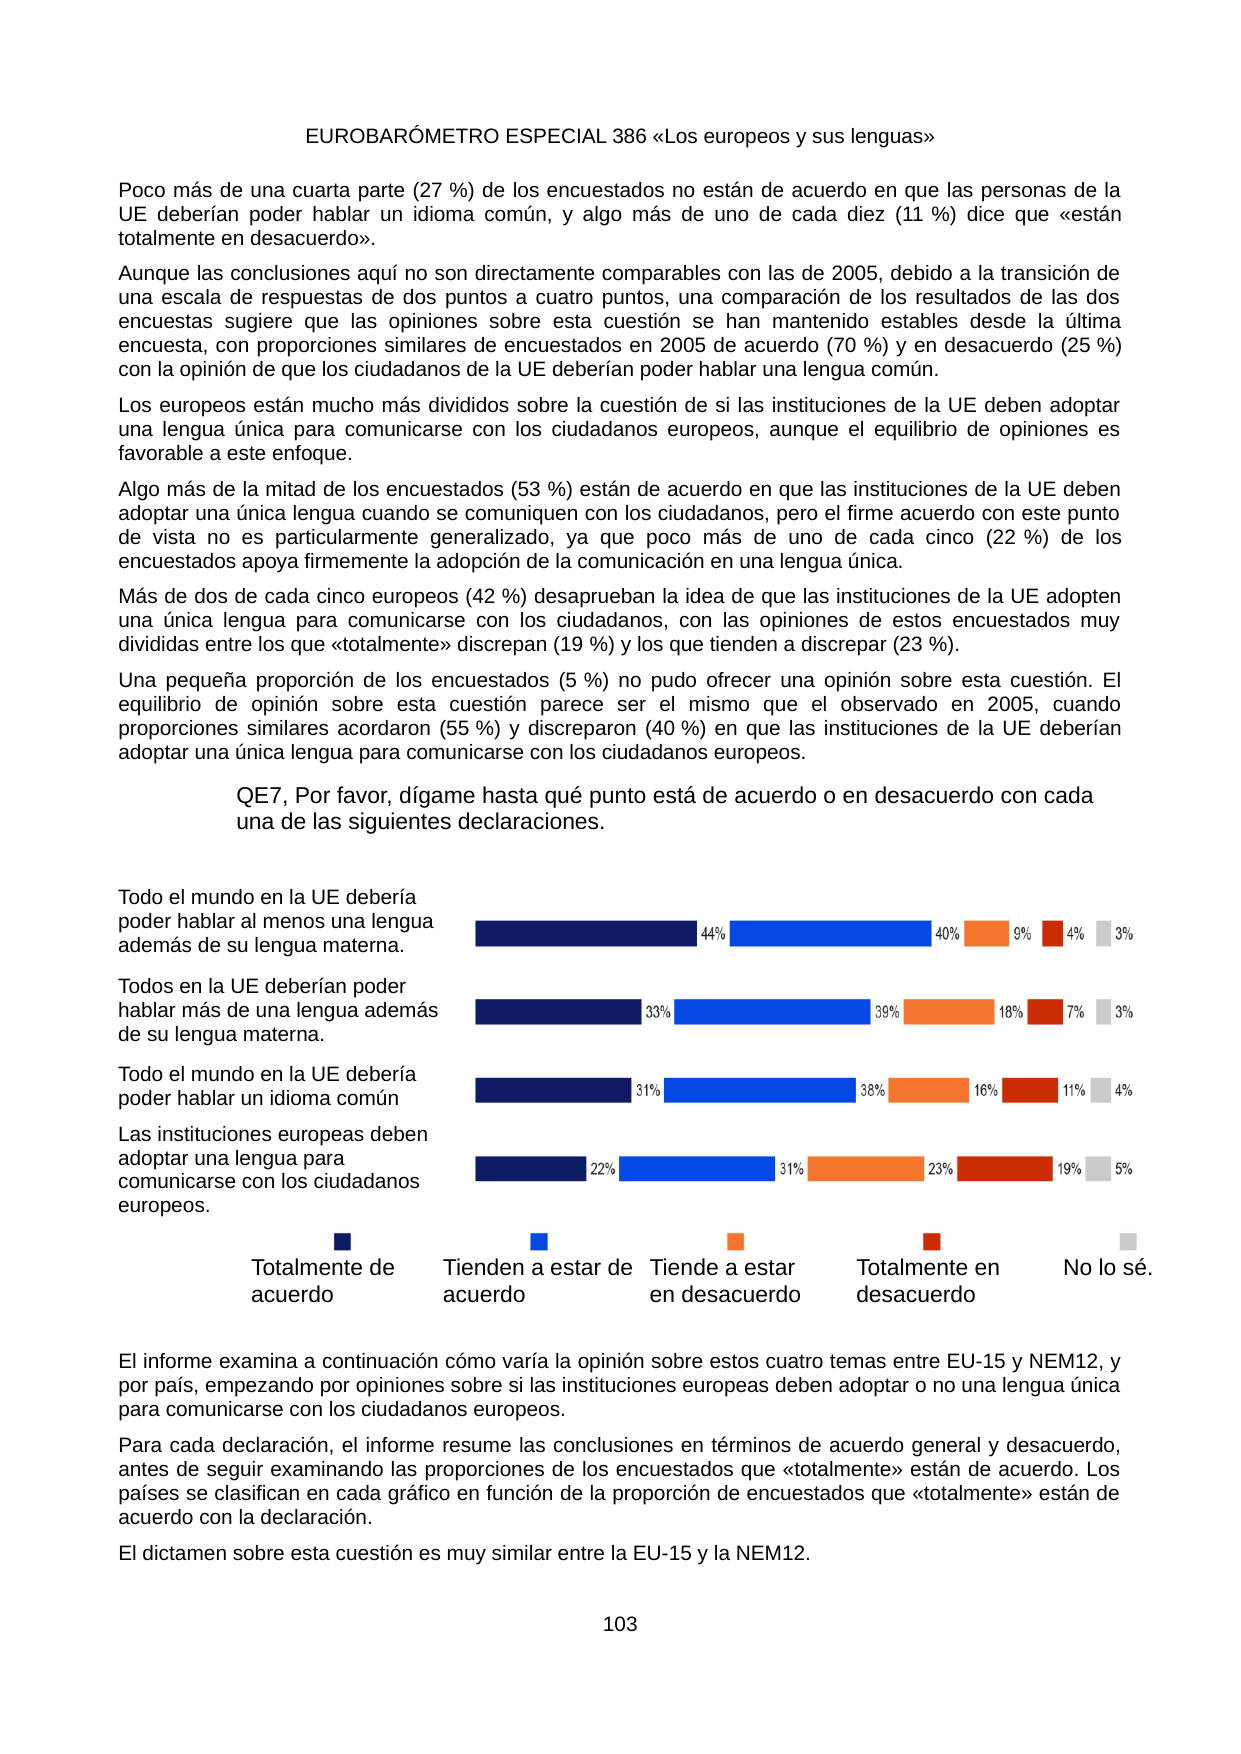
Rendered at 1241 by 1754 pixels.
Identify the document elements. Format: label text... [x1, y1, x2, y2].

picture [473, 899, 1152, 1200]
text Algo más de la mitad de los encuestados (53 %) están de acuerdo en que las instituciones de la UE deben adoptar una única lengua cuando se comuniquen con los ciudadanos, pero el firme acuerdo con este punto de vista no es particularmente generalizado, ya que poco más de uno de cada cinco (22 %) de los encuestados apoya firmemente la adopción de la comunicación en una lengua única. [118, 477, 1122, 572]
text Poco más de una cuarta parte (27 %) de los encuestados no están de acuerdo en que las personas de la UE deberían poder hablar un idioma común, y algo más de uno de cada diez (11 %) dice que «están totalmente en desacuerdo». [118, 177, 1122, 249]
text Los europeos están mucho más divididos sobre la cuestión de si las instituciones de la UE deben adoptar una lengua única para comunicarse con los ciudadanos europeos, aunque el equilibrio de opiniones es favorable a este enfoque. [118, 393, 1122, 465]
text Aunque las conclusiones aquí no son directamente comparables con las de 2005, debido a la transición de una escala de respuestas de dos puntos a cuatro puntos, una comparación de los resultados de las dos encuestas sugiere que las opiniones sobre esta cuestión se han mantenido estables desde la última encuesta, con proporciones similares de encuestados en 2005 de acuerdo (70 %) y en desacuerdo (25 %) con la opinión de que los ciudadanos de la UE deberían poder hablar una lengua común. [118, 261, 1122, 381]
text El dictamen sobre esta cuestión es muy similar entre la EU-15 y la NEM12. [118, 1541, 1122, 1564]
text Más de dos de cada cinco europeos (42 %) desaprueban la idea de que las instituciones de la UE adopten una única lengua para comunicarse con los ciudadanos, con las opiniones de estos encuestados muy divididas entre los que «totalmente» discrepan (19 %) y los que tienden a discrepar (23 %). [118, 584, 1122, 656]
text Una pequeña proporción de los encuestados (5 %) no pudo ofrecer una opinión sobre esta cuestión. El equilibrio de opinión sobre esta cuestión parece ser el mismo que el observado en 2005, cuando proporciones similares acordaron (55 %) y discreparon (40 %) en que las instituciones de la UE deberían adoptar una única lengua para comunicarse con los ciudadanos europeos. [118, 668, 1122, 764]
text Para cada declaración, el informe resume las conclusiones en términos de acuerdo general y desacuerdo, antes de seguir examinando las proporciones de los encuestados que «totalmente» están de acuerdo. Los países se clasifican en cada gráfico en función de la proporción de encuestados que «totalmente» están de acuerdo con la declaración. [118, 1433, 1122, 1529]
text El informe examina a continuación cómo varía la opinión sobre estos cuatro temas entre EU-15 y NEM12, y por país, empezando por opiniones sobre si las instituciones europeas deben adoptar o no una lengua única para comunicarse con los ciudadanos europeos. [118, 1349, 1122, 1421]
picture [324, 1224, 1152, 1266]
